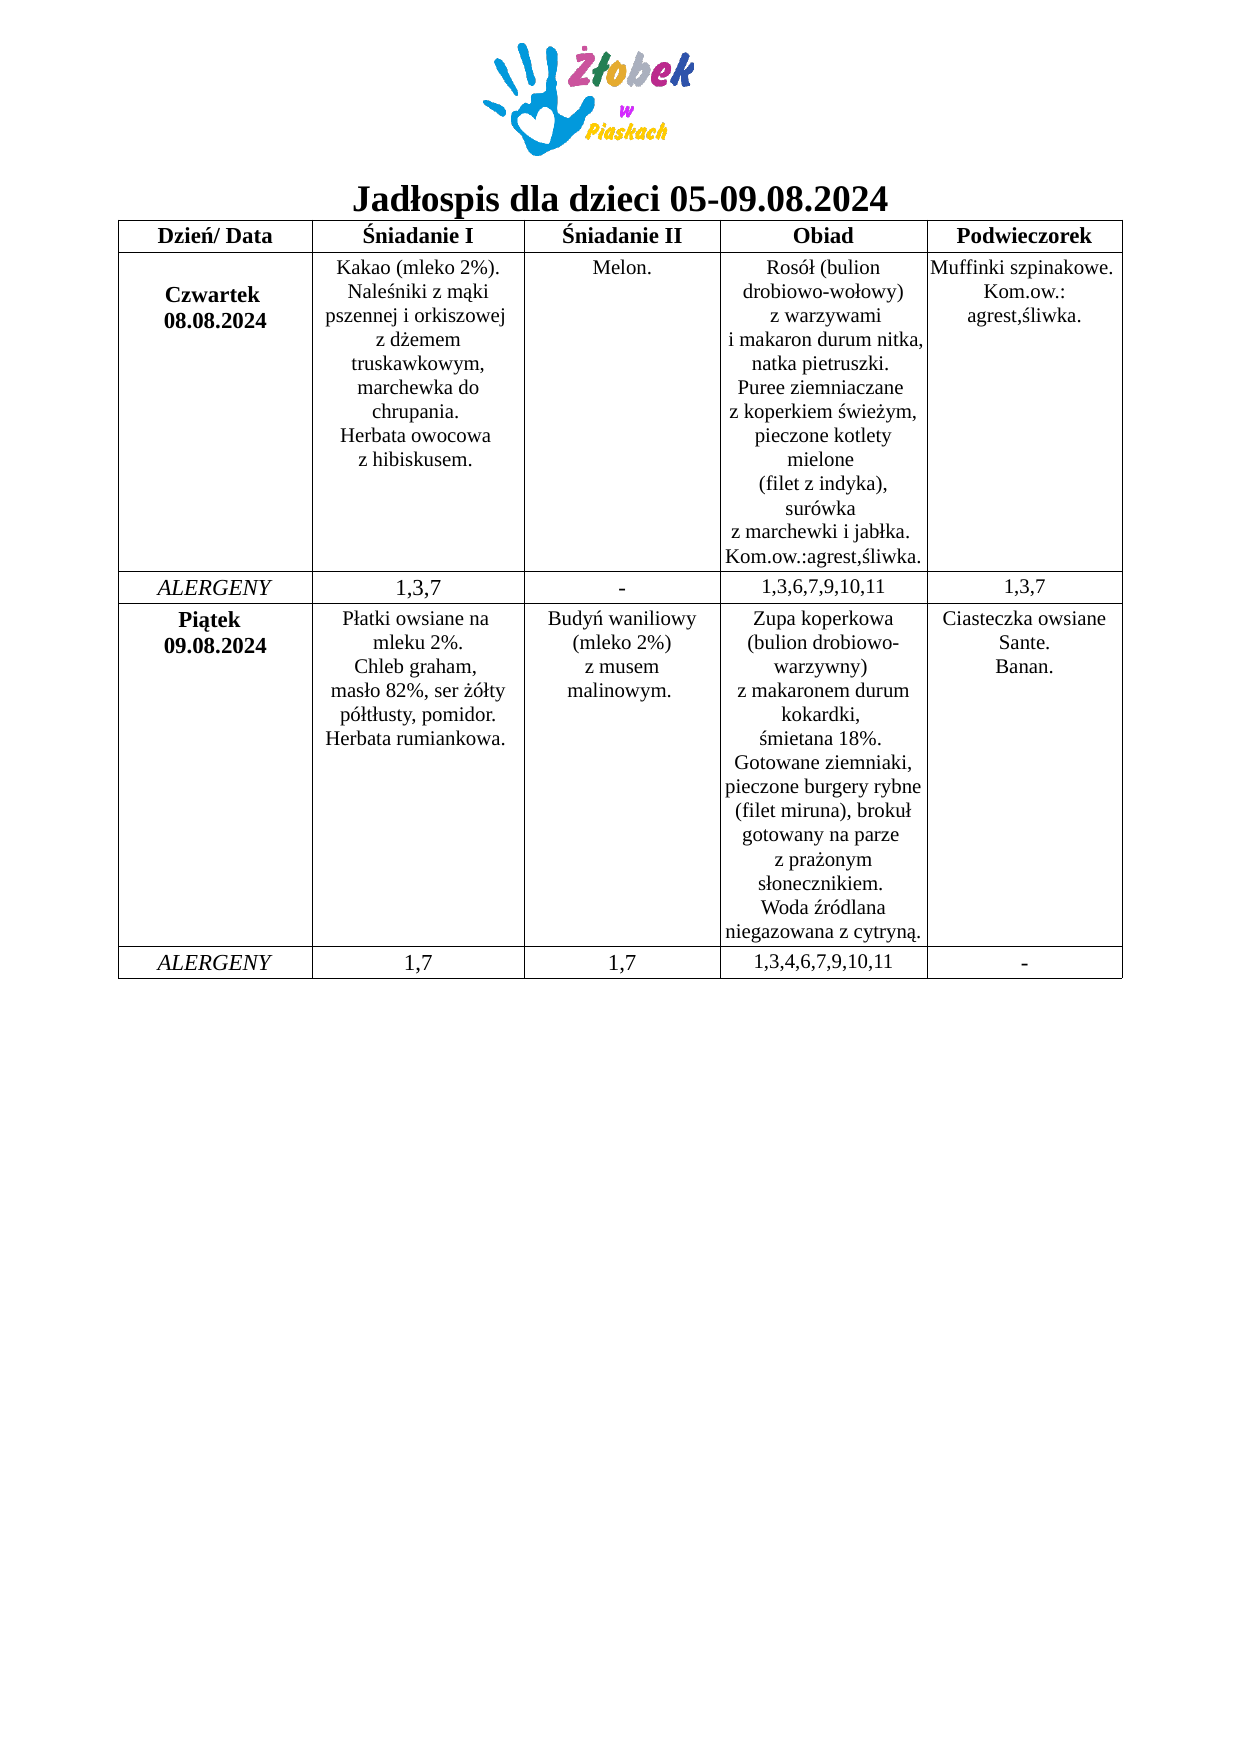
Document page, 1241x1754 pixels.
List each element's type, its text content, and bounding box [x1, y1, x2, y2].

table_cell 1,7 [525, 947, 720, 978]
table_cell ALERGENY [119, 947, 312, 978]
table_header Śniadanie II [525, 221, 720, 252]
table_header Dzień/ Data [119, 221, 312, 252]
table_cell Melon. [525, 253, 720, 571]
table_cell Kakao (mleko 2%). Naleśniki z mąki pszennej i orkiszowej z dżemem truskawkowym, marchewka do chrupania. Herbata owocowa z hibiskusem. [313, 253, 524, 571]
picture [483, 43, 694, 156]
table_header Podwieczorek [928, 221, 1122, 252]
table_cell 1,3,7 [313, 572, 524, 603]
table_cell Piątek 09.08.2024 [119, 604, 312, 946]
table_cell Zupa koperkowa (bulion drobiowo-warzywny) z makaronem durum kokardki, śmietana 18%. Gotowane ziemniaki, pieczone burgery rybne (filet miruna), brokuł gotowany na parze z prażonym słonecznikiem. Woda źródlana niegazowana z cytryną. [721, 604, 927, 946]
text Jadłospis dla dzieci 05-09.08.2024 [118, 176, 1122, 219]
table_cell Płatki owsiane na mleku 2%. Chleb graham, masło 82%, ser żółty półtłusty, pomidor. Herbata rumiankowa. [313, 604, 524, 946]
table_cell Rosół (bulion drobiowo-wołowy) z warzywami i makaron durum nitka, natka pietruszki. Puree ziemniaczane z koperkiem świeżym, pieczone kotlety mielone (filet z indyka), surówka z marchewki i jabłka. Kom.ow.:agrest,śliwka. [721, 253, 927, 571]
table_cell Czwartek 08.08.2024 [119, 253, 312, 571]
table_header Śniadanie I [313, 221, 524, 252]
table_cell Budyń waniliowy (mleko 2%) z musem malinowym. [525, 604, 720, 946]
table_cell Muffinki szpinakowe. Kom.ow.: agrest,śliwka. [928, 253, 1122, 571]
table_header Obiad [721, 221, 927, 252]
table_cell 1,3,7 [928, 572, 1122, 603]
table_cell ALERGENY [119, 572, 312, 603]
table_cell 1,3,6,7,9,10,11 [721, 572, 927, 603]
table_cell 1,7 [313, 947, 524, 978]
table_cell 1,3,4,6,7,9,10,11 [721, 947, 927, 978]
picture [518, 108, 554, 143]
table_cell - [928, 947, 1122, 978]
table_cell - [525, 572, 720, 603]
table_cell Ciasteczka owsiane Sante. Banan. [928, 604, 1122, 946]
